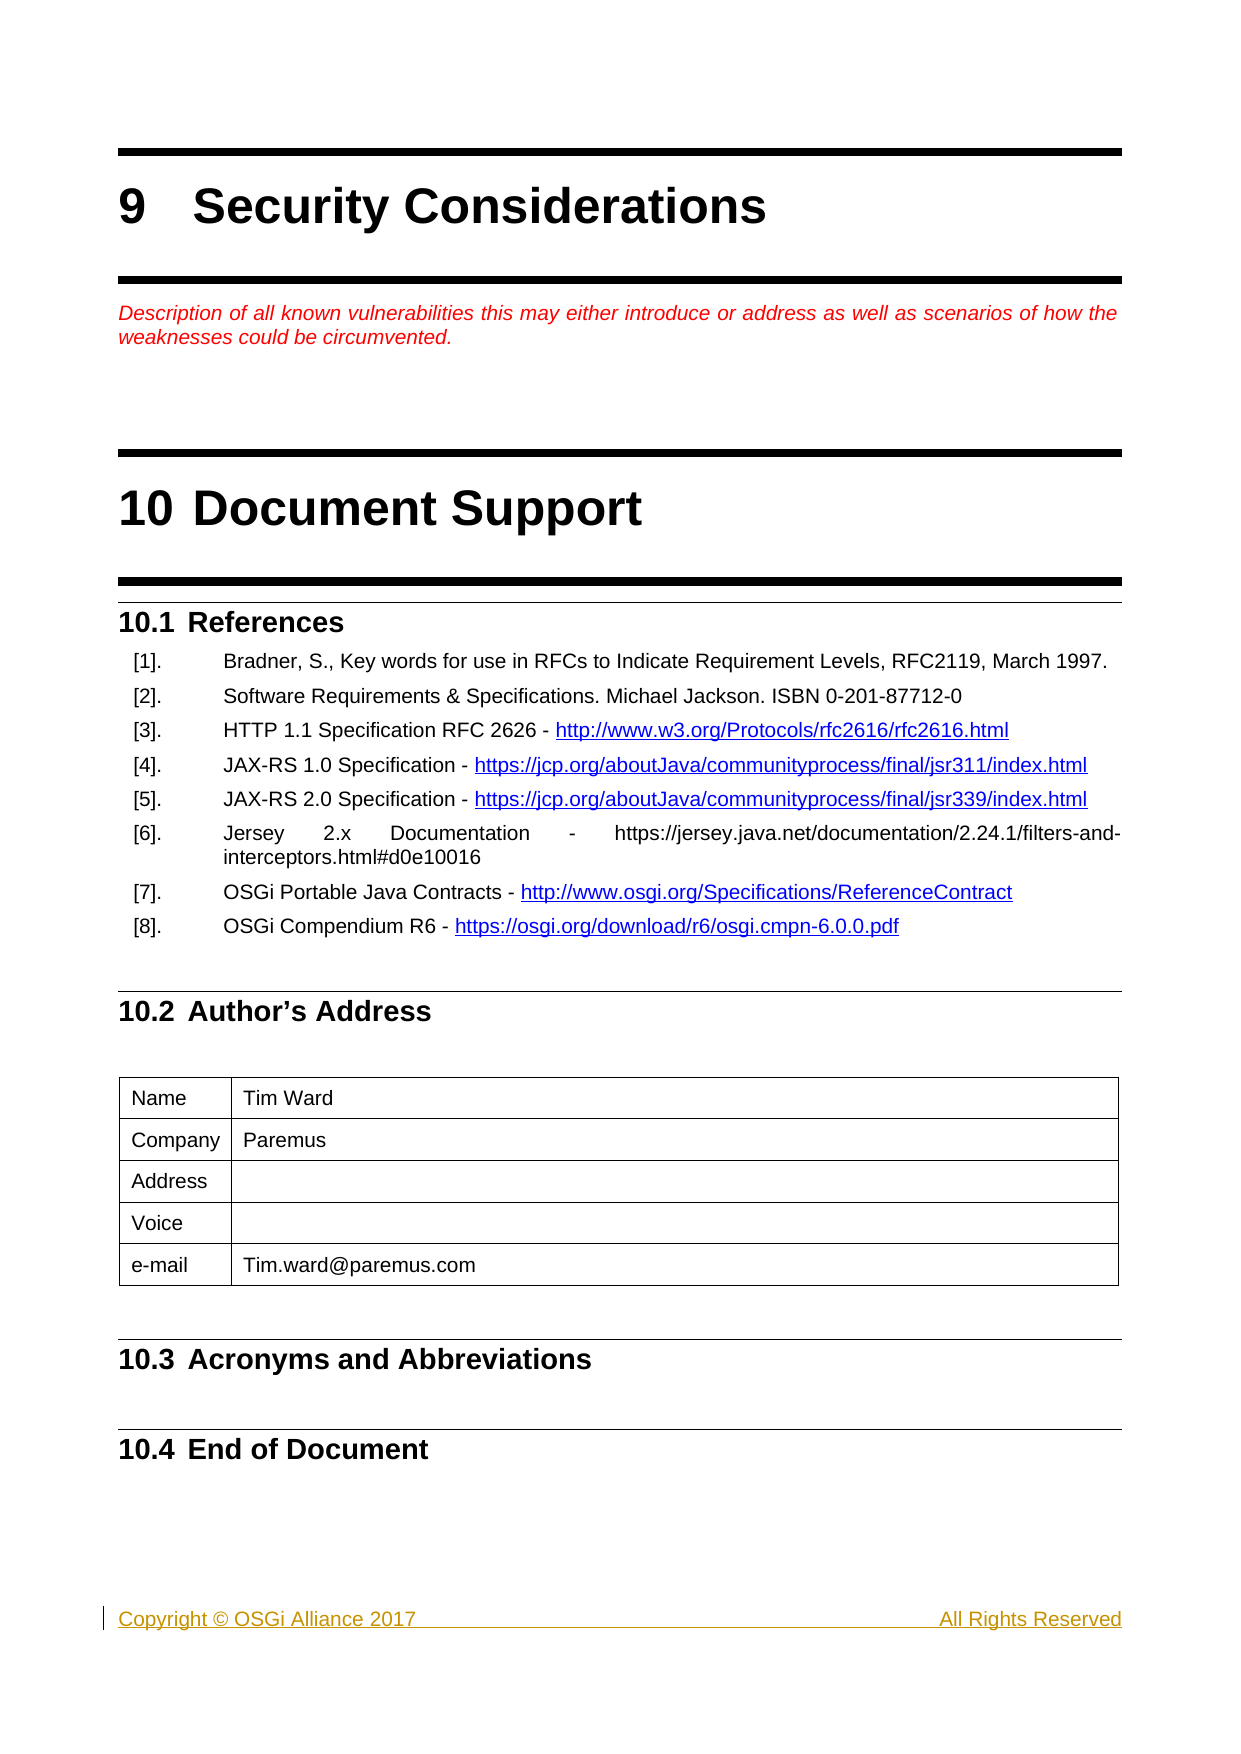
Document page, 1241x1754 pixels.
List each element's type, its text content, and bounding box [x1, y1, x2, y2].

list OSGi Portable Java Contracts - http://www.osgi.org/Specifications/ReferenceContract [133, 879, 1122, 903]
list HTTP 1.1 Specification RFC 2626 - http://www.w3.org/Protocols/rfc2616/rfc2616.html [133, 718, 1122, 742]
text Description of all known vulnerabilities this may either introduce or address as well as scenarios of how the weaknesses could be circumvented. [118, 301, 1122, 349]
table_cell Tim.ward@paremus.com [232, 1244, 1118, 1285]
table_cell Company [120, 1119, 231, 1160]
list Bradner, S., Key words for use in RFCs to Indicate Requirement Levels, RFC2119, March 1997. [133, 649, 1122, 673]
subtitle Security Considerations [118, 156, 1122, 276]
list Jersey 2.x Documentation - https://jersey.java.net/documentation/2.24.1/filters-and-interceptors.html#d0e10016 [133, 821, 1122, 869]
subtitle Acronyms and Abbreviations [118, 1340, 1122, 1376]
table_cell Address [120, 1161, 231, 1202]
table_cell e-mail [120, 1244, 231, 1285]
table_cell [232, 1203, 1118, 1243]
table_cell Voice [120, 1203, 231, 1243]
table_cell Paremus [232, 1119, 1118, 1160]
table_header Tim Ward [232, 1078, 1118, 1118]
table_header Name [120, 1078, 231, 1118]
table_cell [232, 1161, 1118, 1202]
subtitle Document Support [118, 457, 1122, 577]
subtitle References [118, 603, 1122, 639]
subtitle Author’s Address [118, 992, 1122, 1028]
subtitle End of Document [118, 1430, 1122, 1466]
list Software Requirements & Specifications. Michael Jackson. ISBN 0-201-87712-0 [133, 684, 1122, 708]
list JAX-RS 1.0 Specification - https://jcp.org/aboutJava/communityprocess/final/jsr311/index.html [133, 752, 1122, 776]
list OSGi Compendium R6 - https://osgi.org/download/r6/osgi.cmpn-6.0.0.pdf [133, 914, 1122, 938]
list JAX-RS 2.0 Specification - https://jcp.org/aboutJava/communityprocess/final/jsr339/index.html [133, 787, 1122, 811]
